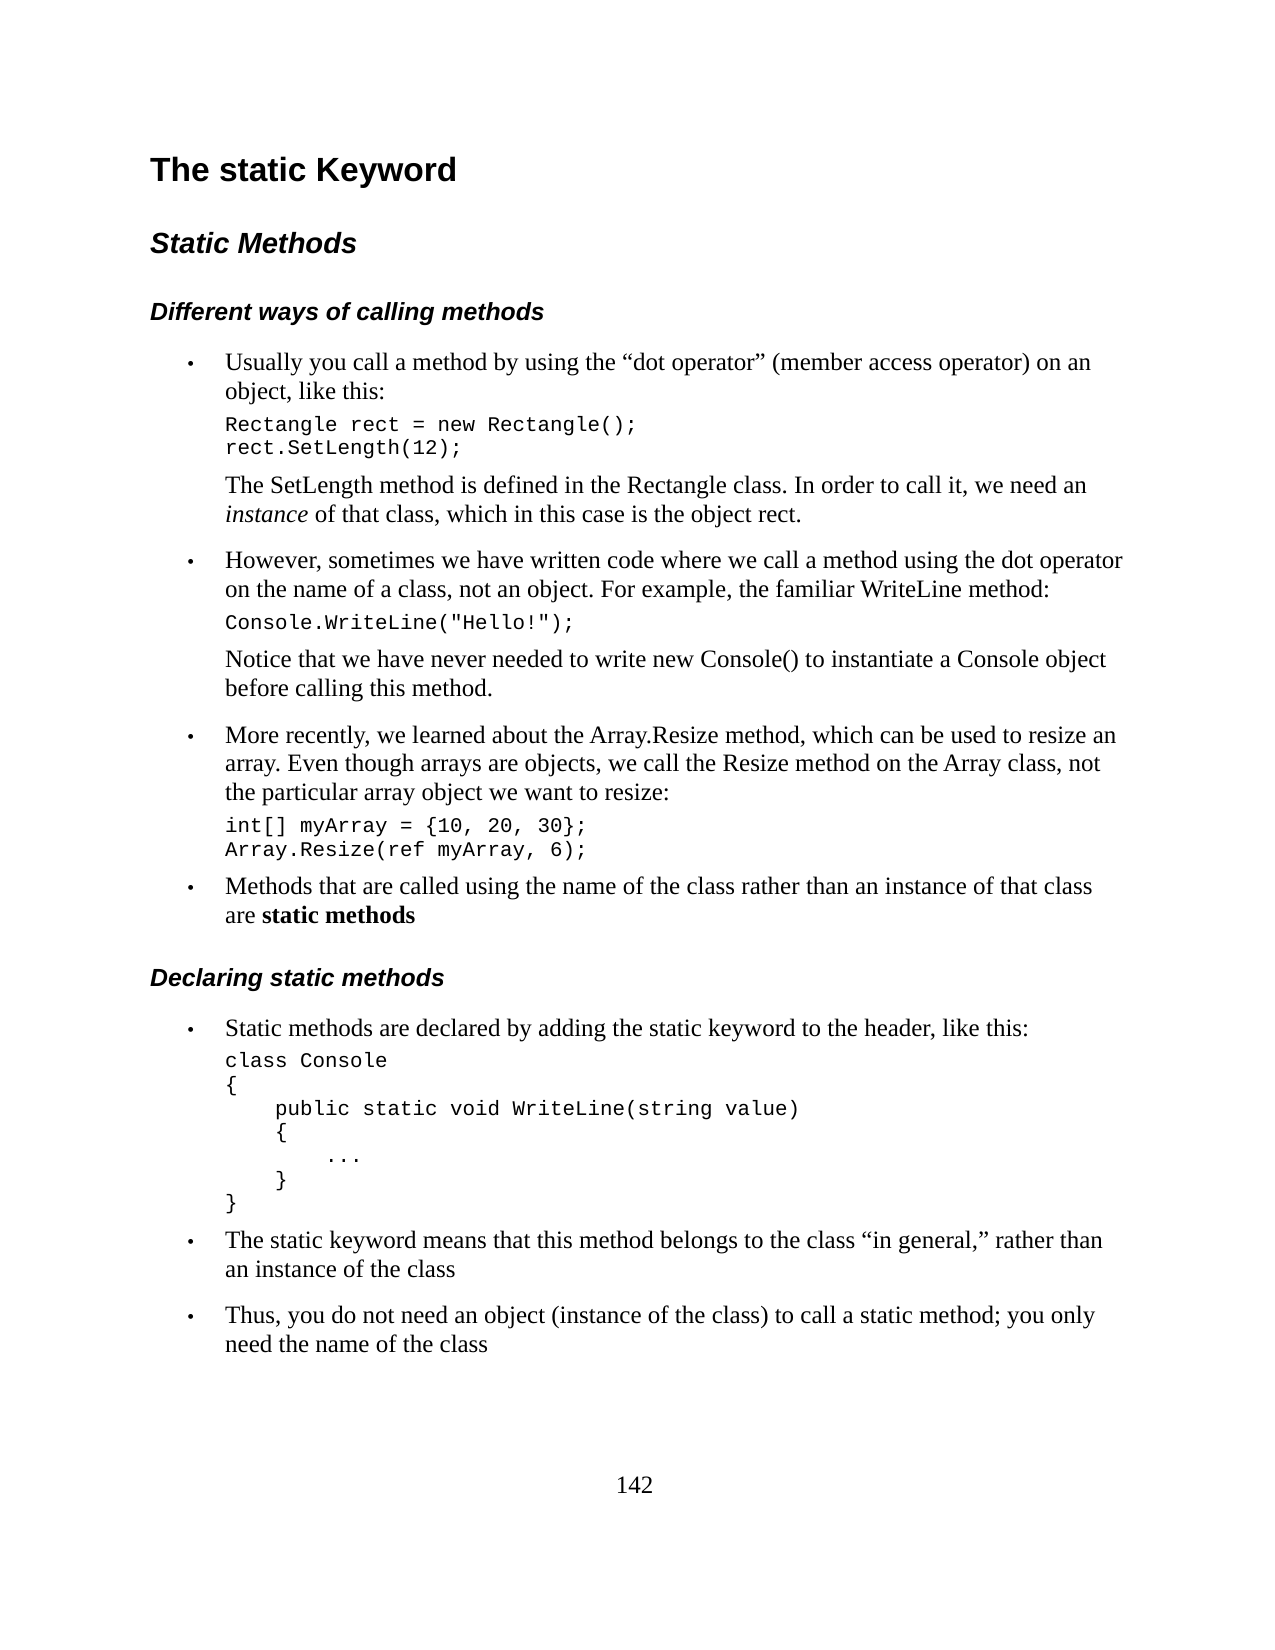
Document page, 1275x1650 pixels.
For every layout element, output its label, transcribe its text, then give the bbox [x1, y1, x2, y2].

list } [187, 1192, 1125, 1216]
list However, sometimes we have written code where we call a method using the dot operator on the name of a class, not an object. For example, the familiar WriteLine method: [187, 545, 1125, 603]
list Thus, you do not need an object (instance of the class) to call a static method; you only need the name of the class [187, 1300, 1125, 1358]
list public static void WriteLine(string value) [187, 1098, 1125, 1121]
list Static methods are declared by adding the static keyword to the header, like this: [187, 1013, 1125, 1041]
list int[] myArray = {10, 20, 30}; [187, 815, 1125, 839]
list Console.WriteLine("Hello!"); [187, 612, 1125, 635]
list Array.Resize(ref myArray, 6); [187, 839, 1125, 862]
list Usually you call a method by using the “dot operator” (member access operator) on an object, like this: [187, 347, 1125, 405]
list Rectangle rect = new Rectangle(); [187, 414, 1125, 437]
subtitle Different ways of calling methods [150, 297, 1125, 326]
subtitle The static Keyword [150, 150, 1125, 189]
list Notice that we have never needed to write new Console() to instantiate a Console object before calling this method. [187, 644, 1125, 702]
subtitle Static Methods [150, 226, 1125, 260]
subtitle Declaring static methods [150, 963, 1125, 991]
list class Console [187, 1050, 1125, 1074]
list { [187, 1074, 1125, 1098]
list rect.SetLength(12); [187, 437, 1125, 461]
list More recently, we learned about the Array.Resize method, which can be used to resize an array. Even though arrays are objects, we call the Resize method on the Array class, not the particular array object we want to resize: [187, 720, 1125, 806]
list Methods that are called using the name of the class rather than an instance of that class are static methods [187, 871, 1125, 929]
list The SetLength method is defined in the Rectangle class. In order to call it, we need an instance of that class, which in this case is the object rect. [187, 470, 1125, 527]
list ... [187, 1145, 1125, 1169]
list { [187, 1121, 1125, 1145]
list } [187, 1169, 1125, 1192]
list The static keyword means that this method belongs to the class “in general,” rather than an instance of the class [187, 1225, 1125, 1282]
